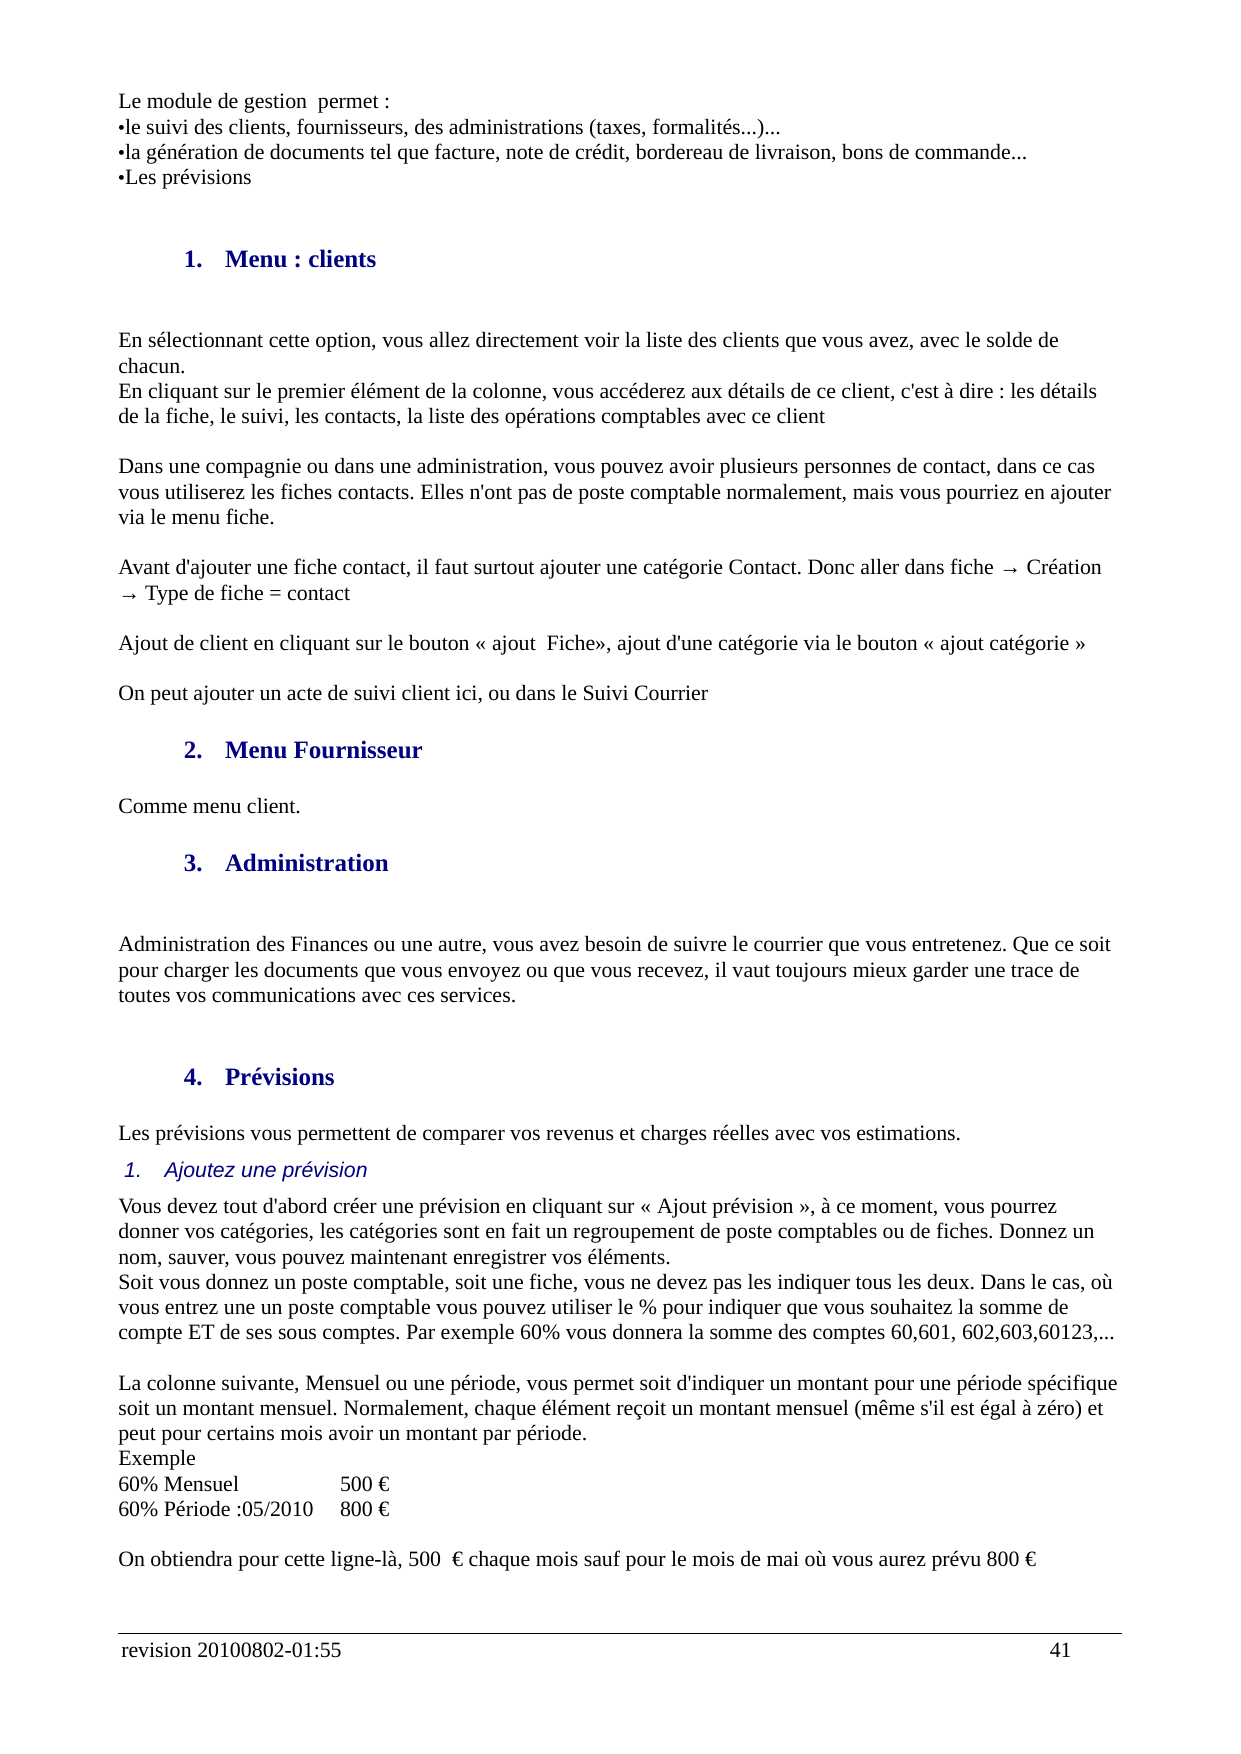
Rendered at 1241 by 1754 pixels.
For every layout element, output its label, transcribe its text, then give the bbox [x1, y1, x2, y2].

text Ajout de client en cliquant sur le bouton « ajout Fiche», ajout d'une catégorie via le bouton « ajout catégorie » [118, 630, 1122, 655]
text Les prévisions vous permettent de comparer vos revenus et charges réelles avec vos estimations. [118, 1120, 1122, 1145]
text Avant d'ajouter une fiche contact, il faut surtout ajouter une catégorie Contact. Donc aller dans fiche → Création → Type de fiche = contact [118, 554, 1122, 605]
text Vous devez tout d'abord créer une prévision en cliquant sur « Ajout prévision », à ce moment, vous pourrez donner vos catégories, les catégories sont en fait un regroupement de poste comptables ou de fiches. Donnez un nom, sauver, vous pouvez maintenant enregistrer vos éléments. [118, 1193, 1122, 1269]
text Comme menu client. [118, 793, 1122, 818]
text En cliquant sur le premier élément de la colonne, vous accéderez aux détails de ce client, c'est à dire : les détails de la fiche, le suivi, les contacts, la liste des opérations comptables avec ce client [118, 378, 1122, 428]
subtitle Menu : clients [177, 244, 1122, 273]
list le suivi des clients, fournisseurs, des administrations (taxes, formalités...)... [118, 114, 1122, 139]
text 60% Période :05/2010 800 € [118, 1496, 1122, 1521]
text On obtiendra pour cette ligne-là, 500 € chaque mois sauf pour le mois de mai où vous aurez prévu 800 € [118, 1546, 1122, 1571]
subtitle Prévisions [177, 1062, 1122, 1091]
text 60% Mensuel 500 € [118, 1471, 1122, 1496]
text La colonne suivante, Mensuel ou une période, vous permet soit d'indiquer un montant pour une période spécifique soit un montant mensuel. Normalement, chaque élément reçoit un montant mensuel (même s'il est égal à zéro) et peut pour certains mois avoir un montant par période. [118, 1370, 1122, 1445]
text Le module de gestion permet : [118, 88, 1122, 114]
list la génération de documents tel que facture, note de crédit, bordereau de livraison, bons de commande... [118, 139, 1122, 164]
text Dans une compagnie ou dans une administration, vous pouvez avoir plusieurs personnes de contact, dans ce cas vous utiliserez les fiches contacts. Elles n'ont pas de poste comptable normalement, mais vous pourriez en ajouter via le menu fiche. [118, 453, 1122, 529]
text En sélectionnant cette option, vous allez directement voir la liste des clients que vous avez, avec le solde de chacun. [118, 327, 1122, 378]
subtitle Menu Fournisseur [177, 735, 1122, 764]
text On peut ajouter un acte de suivi client ici, ou dans le Suivi Courrier [118, 680, 1122, 706]
text Administration des Finances ou une autre, vous avez besoin de suivre le courrier que vous entretenez. Que ce soit pour charger les documents que vous envoyez ou que vous recevez, il vaut toujours mieux garder une trace de toutes vos communications avec ces services. [118, 931, 1122, 1007]
list Les prévisions [118, 164, 1122, 189]
subtitle Ajoutez une prévision [118, 1157, 1122, 1181]
text Soit vous donnez un poste comptable, soit une fiche, vous ne devez pas les indiquer tous les deux. Dans le cas, où vous entrez une un poste comptable vous pouvez utiliser le % pour indiquer que vous souhaitez la somme de compte ET de ses sous comptes. Par exemple 60% vous donnera la somme des comptes 60,601, 602,603,60123,... [118, 1269, 1122, 1344]
text Exemple [118, 1445, 1122, 1471]
subtitle Administration [177, 848, 1122, 877]
